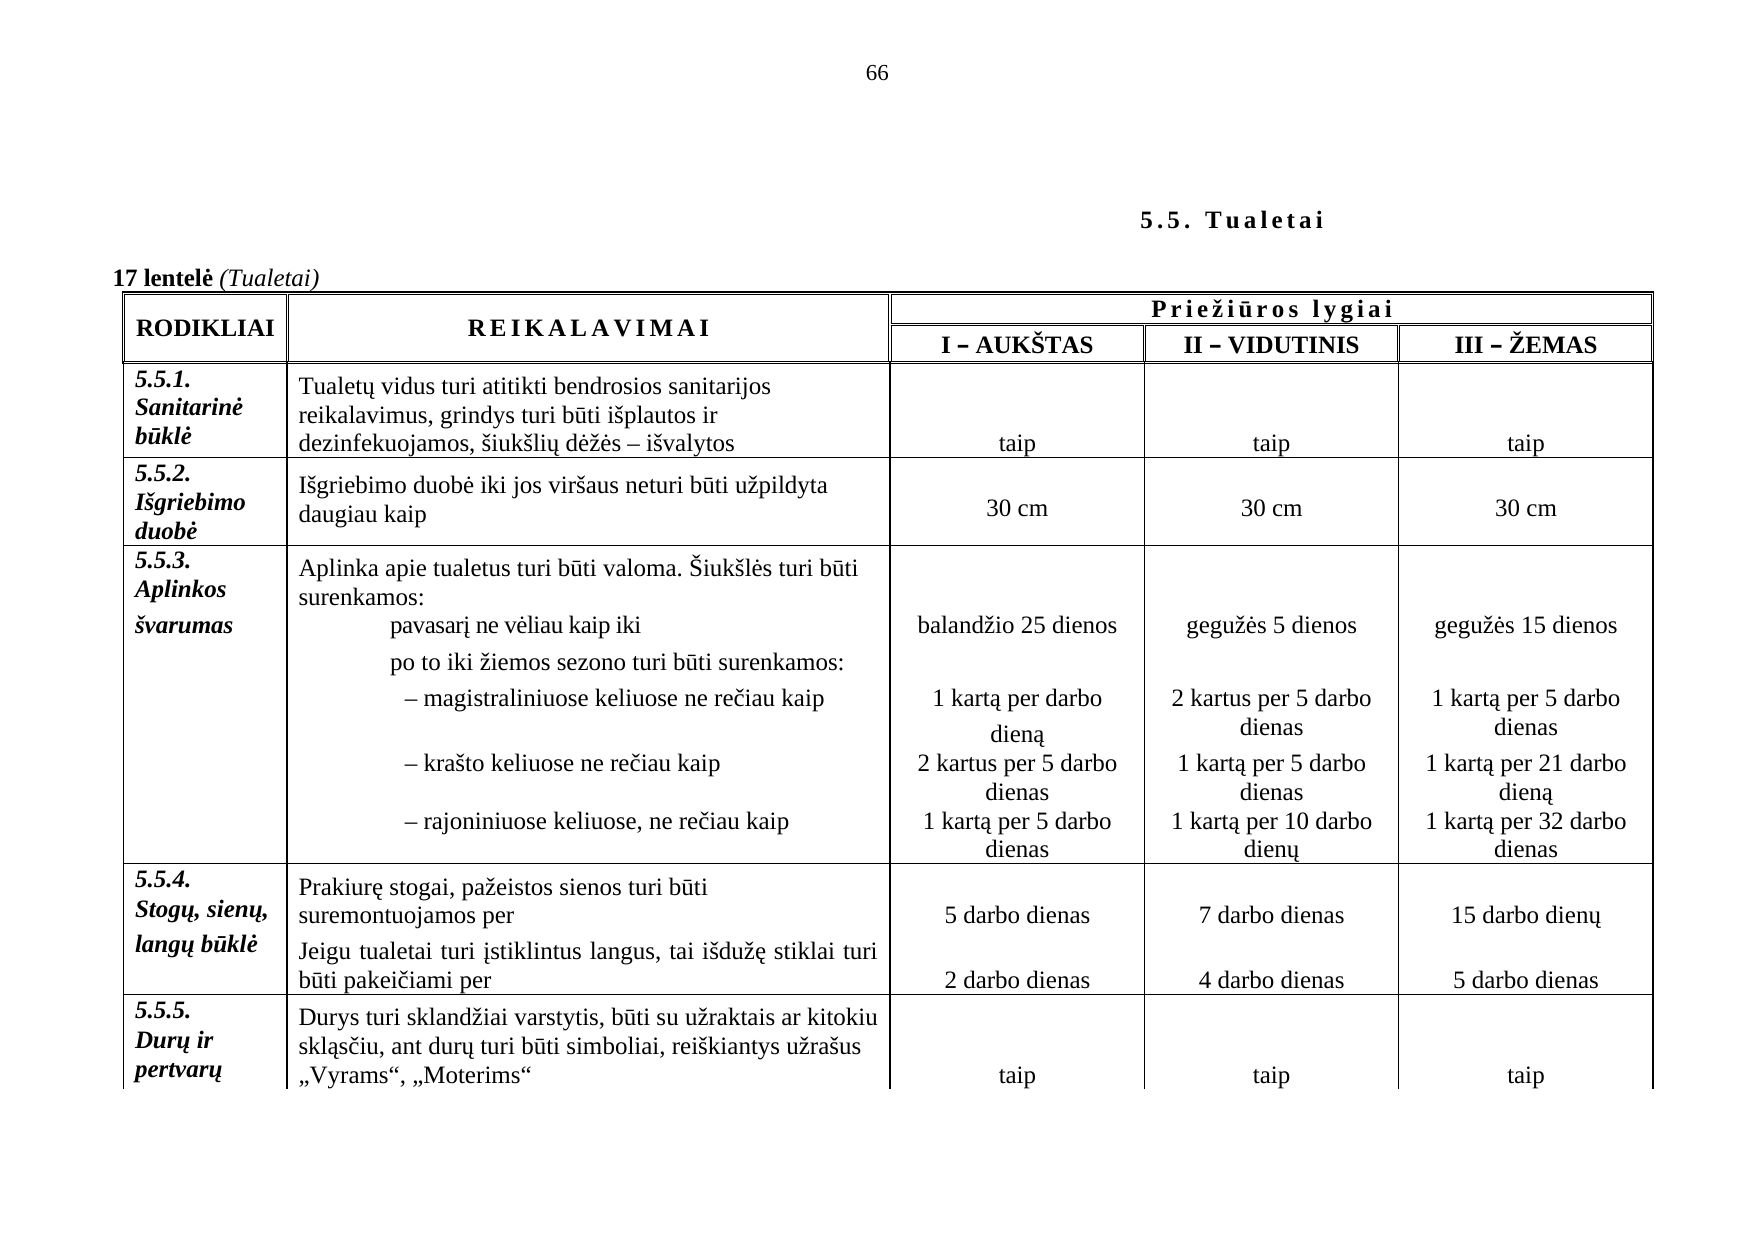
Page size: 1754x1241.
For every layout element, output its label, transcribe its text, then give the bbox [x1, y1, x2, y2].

table_cell II – VIDUTINIS [1146, 326, 1397, 361]
table_cell 4 darbo dienas [1145, 929, 1398, 994]
table_cell Stogų, sienų, [124, 893, 286, 929]
table_cell 30 cm [1145, 458, 1398, 544]
table_cell [1399, 546, 1652, 610]
table_cell taip [1145, 995, 1398, 1088]
table_cell [124, 806, 286, 863]
table_cell 2 kartus per 5 darbo dienas [891, 748, 1144, 806]
table_cell 2 darbo dienas [891, 929, 1144, 994]
table_cell 5.5.4. [124, 864, 286, 893]
table_cell 15 darbo dienų [1399, 864, 1652, 929]
text 17 lentelė (Tualetai) [112, 263, 1642, 291]
table_cell [124, 676, 286, 748]
table_cell taip [1399, 364, 1652, 457]
table_cell [1399, 640, 1652, 676]
table_cell [891, 546, 1144, 610]
table_cell taip [891, 364, 1144, 457]
table_cell 1 kartą per 21 darbo dieną [1399, 748, 1652, 806]
table_cell 1 kartą per 5 darbo dienas [891, 806, 1144, 863]
table_cell po to iki žiemos sezono turi būti surenkamos: [288, 640, 889, 676]
table_cell 5.5.2. Išgriebimo duobė [124, 458, 286, 544]
table_cell gegužės 5 dienos [1145, 610, 1398, 640]
table_cell pertvarų [124, 1054, 286, 1088]
table_cell Išgriebimo duobė iki jos viršaus neturi būti užpildyta daugiau kaip [288, 458, 889, 544]
table_cell [124, 748, 286, 806]
table_cell 5.5.3. Aplinkos [124, 546, 286, 610]
table_header RODIKLIAI [125, 295, 286, 361]
table_cell taip [1145, 364, 1398, 457]
table_cell balandžio 25 dienos [891, 610, 1144, 640]
table_cell Jeigu tualetai turi įstiklintus langus, tai išdužę stiklai turi būti pakeičiami per [288, 929, 889, 994]
table_cell [1145, 546, 1398, 610]
table_cell Durys turi sklandžiai varstytis, būti su užraktais ar kitokiu skląsčiu, ant durų turi būti simboliai, reiškiantys užrašus „Vyrams“, „Moterims“ [288, 995, 889, 1088]
table_cell Aplinka apie tualetus turi būti valoma. Šiukšlės turi būti surenkamos: [288, 546, 889, 610]
table_header Priežiūros lygiai [892, 295, 1651, 323]
table_cell 5 darbo dienas [1399, 929, 1652, 994]
text 5.5. Tualetai [821, 205, 1642, 234]
table_cell – krašto keliuose ne rečiau kaip [288, 748, 889, 806]
table_cell 30 cm [891, 458, 1144, 544]
table_header REIKALAVIMAI [289, 295, 888, 361]
table_cell 7 darbo dienas [1145, 864, 1398, 929]
table_cell 1 kartą per 32 darbo dienas [1399, 806, 1652, 863]
table_cell – magistraliniuose keliuose ne rečiau kaip [288, 676, 889, 748]
table_cell langų būklė [124, 929, 286, 994]
table_cell gegužės 15 dienos [1399, 610, 1652, 640]
table_cell [1145, 640, 1398, 676]
table_cell [124, 640, 286, 676]
table_cell 30 cm [1399, 458, 1652, 544]
table_cell I – AUKŠTAS [892, 326, 1143, 361]
table_cell pavasarį ne vėliau kaip iki [288, 610, 889, 640]
table_cell 1 kartą per darbo dieną [891, 676, 1144, 748]
table_cell 5 darbo dienas [891, 864, 1144, 929]
table_cell 1 kartą per 5 darbo dienas [1145, 748, 1398, 806]
table_cell Tualetų vidus turi atitikti bendrosios sanitarijos reikalavimus, grindys turi būti išplautos ir dezinfekuojamos, šiukšlių dėžės – išvalytos [288, 364, 889, 457]
table_cell švarumas [124, 610, 286, 640]
table_cell [891, 640, 1144, 676]
table_cell Prakiurę stogai, pažeistos sienos turi būti suremontuojamos per [288, 864, 889, 929]
table_cell 1 kartą per 10 darbo dienų [1145, 806, 1398, 863]
table_cell 5.5.1. Sanitarinė būklė [124, 364, 286, 457]
table_cell III – ŽEMAS [1400, 326, 1651, 361]
table_cell 2 kartus per 5 darbo dienas [1145, 676, 1398, 748]
table_cell 1 kartą per 5 darbo dienas [1399, 676, 1652, 748]
table_cell – rajoniniuose keliuose, ne rečiau kaip [288, 806, 889, 863]
table_cell Durų ir [124, 1024, 286, 1053]
table_cell 5.5.5. [124, 995, 286, 1024]
table_cell taip [1399, 995, 1652, 1088]
table_cell taip [891, 995, 1144, 1088]
